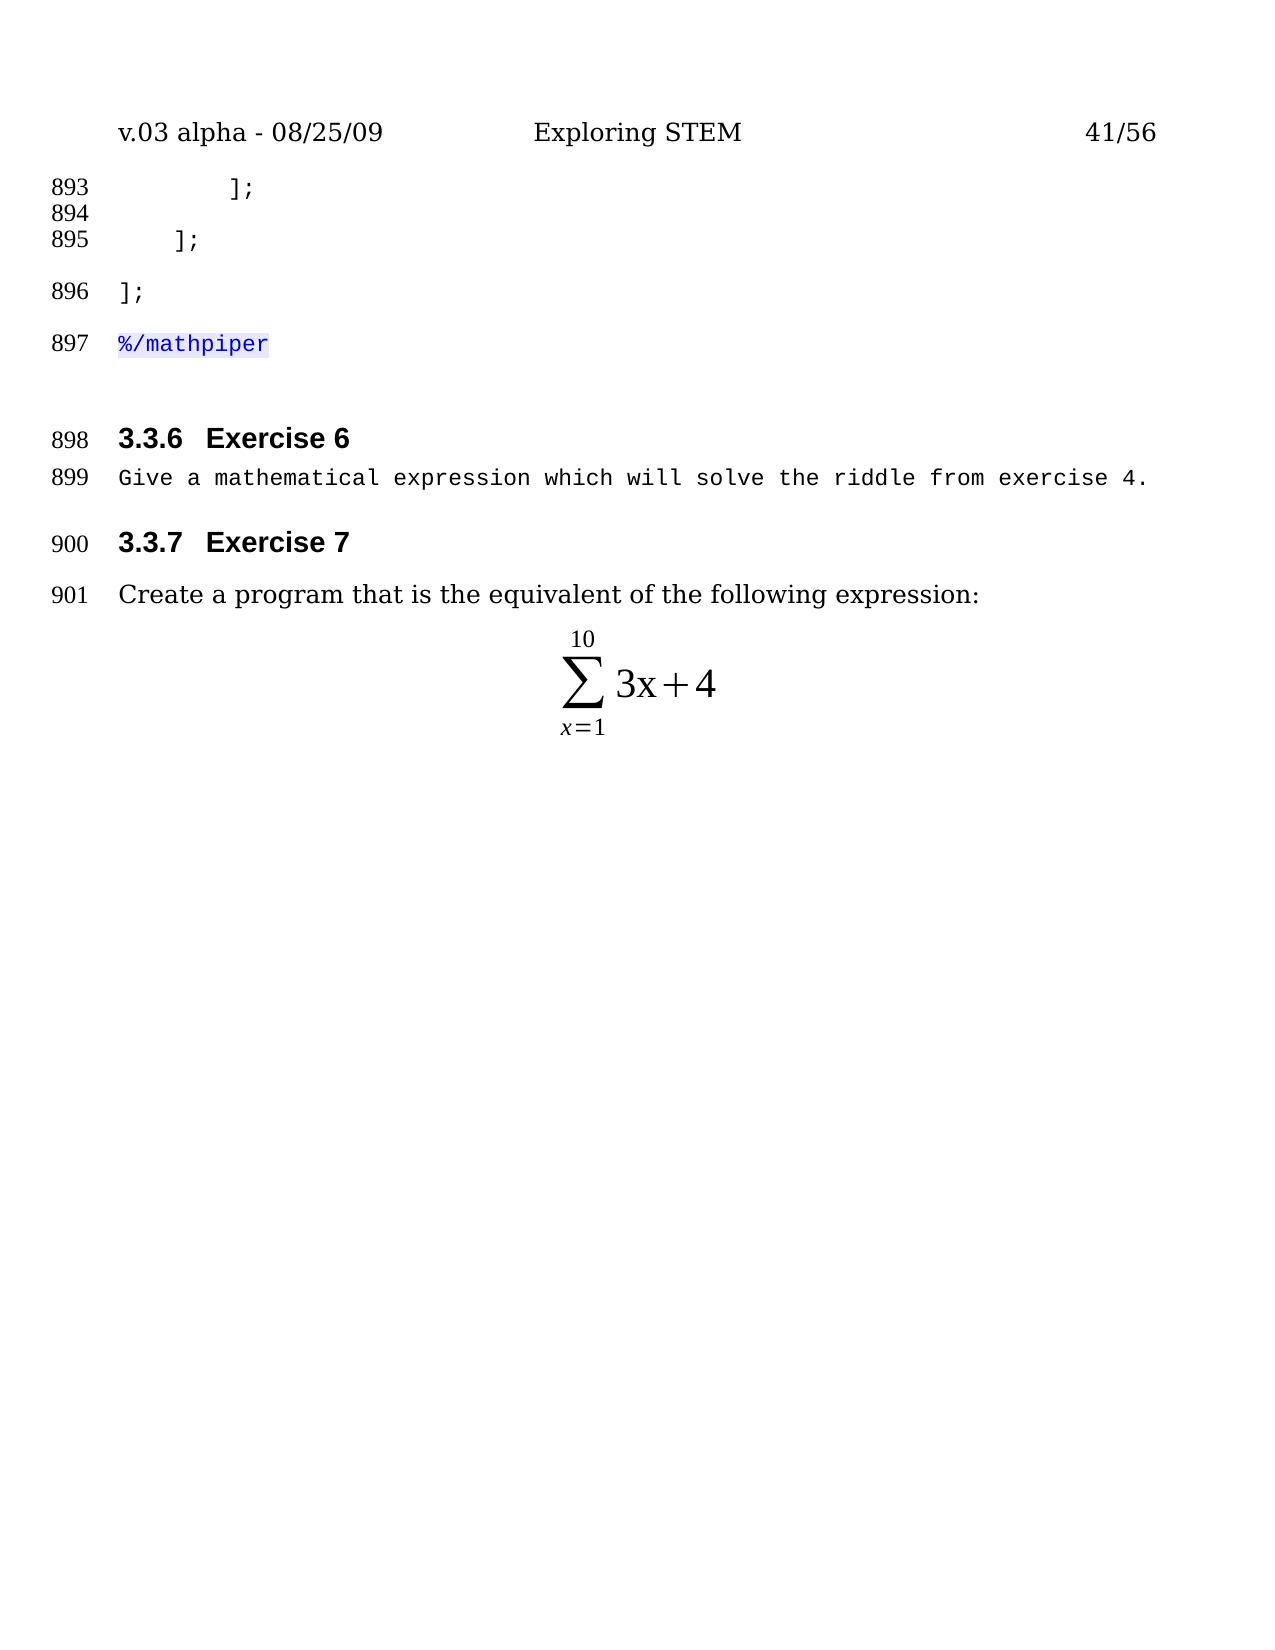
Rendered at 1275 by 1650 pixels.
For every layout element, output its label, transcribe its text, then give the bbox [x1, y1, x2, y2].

text ]; [118, 177, 1157, 203]
text Create a program that is the equivalent of the following expression: [118, 580, 1157, 609]
text %/mathpiper [118, 332, 1157, 358]
subtitle Exercise 6 [118, 421, 1157, 454]
text ]; [118, 229, 1157, 254]
text ]; [118, 281, 1157, 306]
subtitle Exercise 7 [118, 525, 1157, 559]
text Give a mathematical expression which will solve the riddle from exercise 4. [118, 466, 1157, 492]
